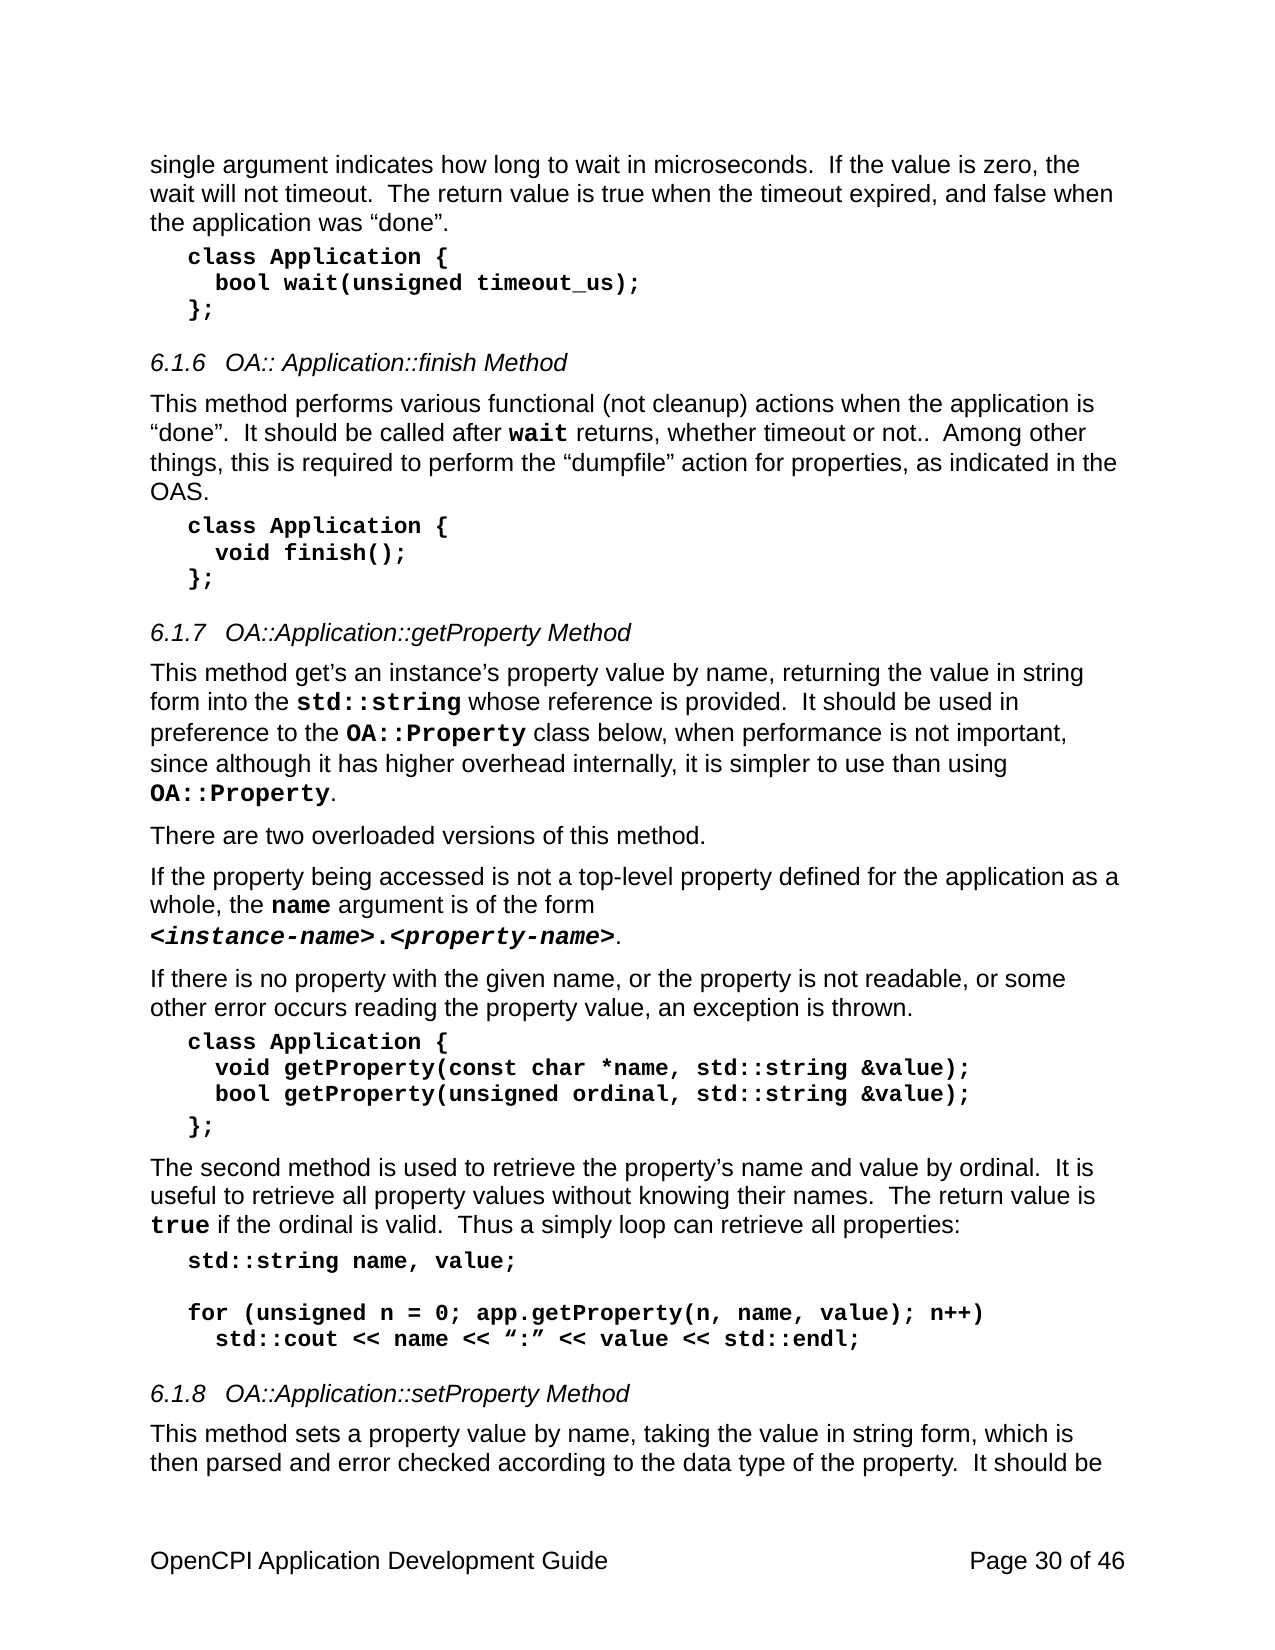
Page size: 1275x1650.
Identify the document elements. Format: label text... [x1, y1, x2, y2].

text class Application { bool wait(unsigned timeout_us); }; [187, 245, 1125, 323]
text class Application { void finish(); }; [187, 515, 1125, 593]
text If there is no property with the given name, or the property is not readable, or some other error occurs reading the property value, an exception is thrown. [150, 964, 1125, 1022]
text single argument indicates how long to wait in microseconds. If the value is zero, the wait will not timeout. The return value is true when the timeout expired, and false when the application was “done”. [150, 150, 1125, 236]
subtitle OA::Application::getProperty Method [150, 618, 1125, 646]
text If the property being accessed is not a top-level property defined for the application as a whole, the name argument is of the form <instance-name>.<property-name>. [150, 861, 1125, 952]
subtitle OA::Application::setProperty Method [150, 1379, 1125, 1407]
text This method sets a property value by name, taking the value in string form, which is then parsed and error checked according to the data type of the property. It should be [150, 1419, 1125, 1477]
subtitle OA:: Application::finish Method [150, 348, 1125, 377]
text std::string name, value; for (unsigned n = 0; app.getProperty(n, name, value); n++) std::cout << name << “:” << value << std::endl; [187, 1250, 1125, 1354]
text This method performs various functional (not cleanup) actions when the application is “done”. It should be called after wait returns, whether timeout or not.. Among other things, this is required to perform the “dumpfile” action for properties, as indicated in the OAS. [150, 389, 1125, 506]
text }; [187, 1114, 1125, 1141]
text There are two overloaded versions of this method. [150, 821, 1125, 849]
text The second method is used to retrieve the property’s name and value by ordinal. It is useful to retrieve all property values without knowing their names. The return value is true if the ordinal is valid. Thus a simply loop can retrieve all properties: [150, 1152, 1125, 1241]
text class Application { void getProperty(const char *name, std::string &value); bool getProperty(unsigned ordinal, std::string &value); [187, 1031, 1125, 1108]
text This method get’s an instance’s property value by name, returning the value in string form into the std::string whose reference is provided. It should be used in preference to the OA::Property class below, when performance is not important, since although it has higher overhead internally, it is simpler to use than using OA::Property. [150, 658, 1125, 809]
